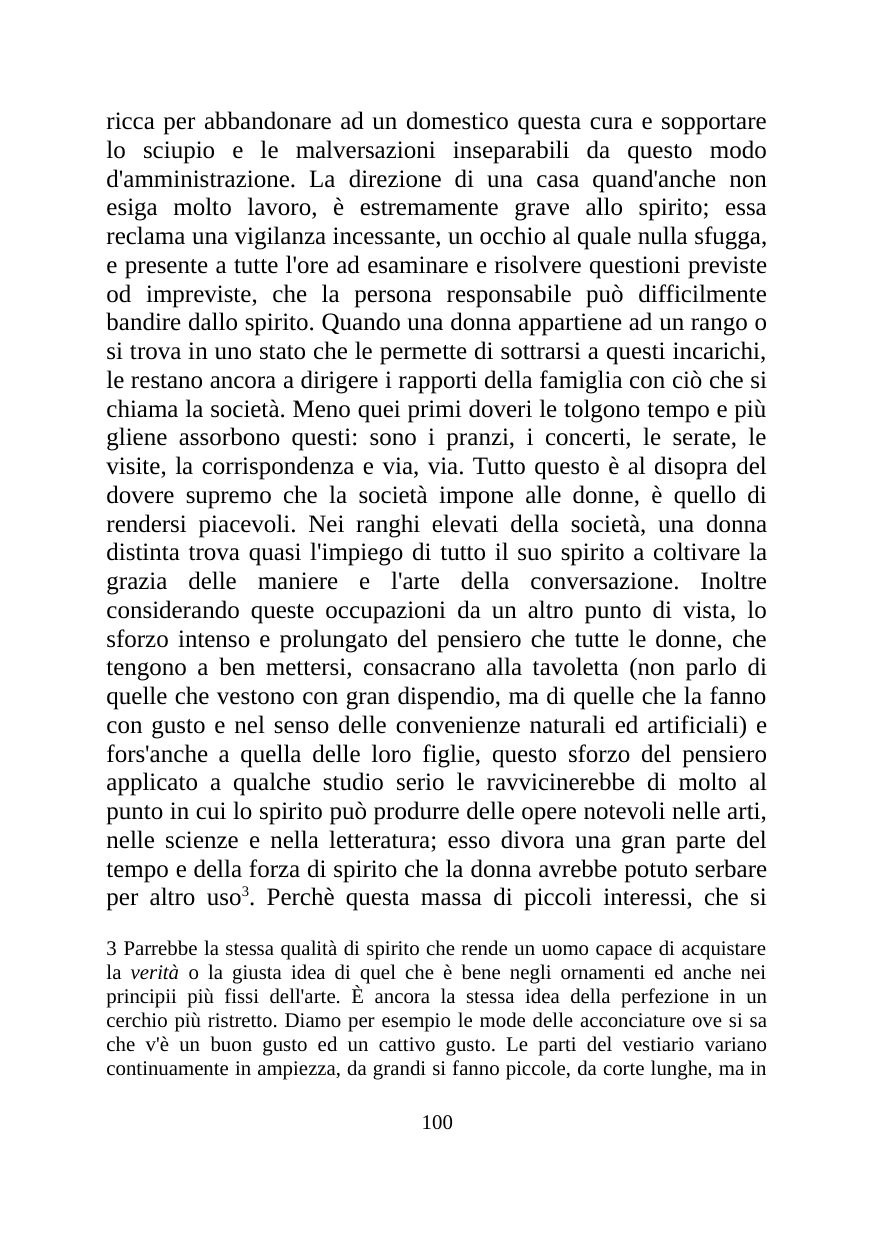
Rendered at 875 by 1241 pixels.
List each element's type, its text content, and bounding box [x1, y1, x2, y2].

text ricca per abbandonare ad un domestico questa cura e sopportare lo sciupio e le malversazioni inseparabili da questo modo d'amministrazione. La direzione di una casa quand'anche non esiga molto lavoro, è estremamente grave allo spirito; essa reclama una vigilanza incessante, un occhio al quale nulla sfugga, e presente a tutte l'ore ad esaminare e risolvere questioni previste od impreviste, che la persona responsabile può difficilmente bandire dallo spirito. Quando una donna appartiene ad un rango o si trova in uno stato che le permette di sottrarsi a questi incarichi, le restano ancora a dirigere i rapporti della famiglia con ciò che si chiama la società. Meno quei primi doveri le tolgono tempo e più gliene assorbono questi: sono i pranzi, i concerti, le serate, le visite, la corrispondenza e via, via. Tutto questo è al disopra del dovere supremo che la società impone alle donne, è quello di rendersi piacevoli. Nei ranghi elevati della società, una donna distinta trova quasi l'impiego di tutto il suo spirito a coltivare la grazia delle maniere e l'arte della conversazione. Inoltre considerando queste occupazioni da un altro punto di vista, lo sforzo intenso e prolungato del pensiero che tutte le donne, che tengono a ben mettersi, consacrano alla tavoletta (non parlo di quelle che vestono con gran dispendio, ma di quelle che la fanno con gusto e nel senso delle convenienze naturali ed artificiali) e fors'anche a quella delle loro figlie, questo sforzo del pensiero applicato a qualche studio serio le ravvicinerebbe di molto al punto in cui lo spirito può produrre delle opere notevoli nelle arti, nelle scienze e nella letteratura; esso divora una gran parte del tempo e della forza di spirito che la donna avrebbe potuto serbare per altro uso. Perchè questa massa di piccoli interessi, che si [106, 106, 768, 911]
text Parrebbe la stessa qualità di spirito che rende un uomo capace di acquistare la verità o la giusta idea di quel che è bene negli ornamenti ed anche nei principii più fissi dell'arte. È ancora la stessa idea della perfezione in un cerchio più ristretto. Diamo per esempio le mode delle acconciature ove si sa che v'è un buon gusto ed un cattivo gusto. Le parti del vestiario variano continuamente in ampiezza, da grandi si fanno piccole, da corte lunghe, ma in [106, 936, 768, 1080]
